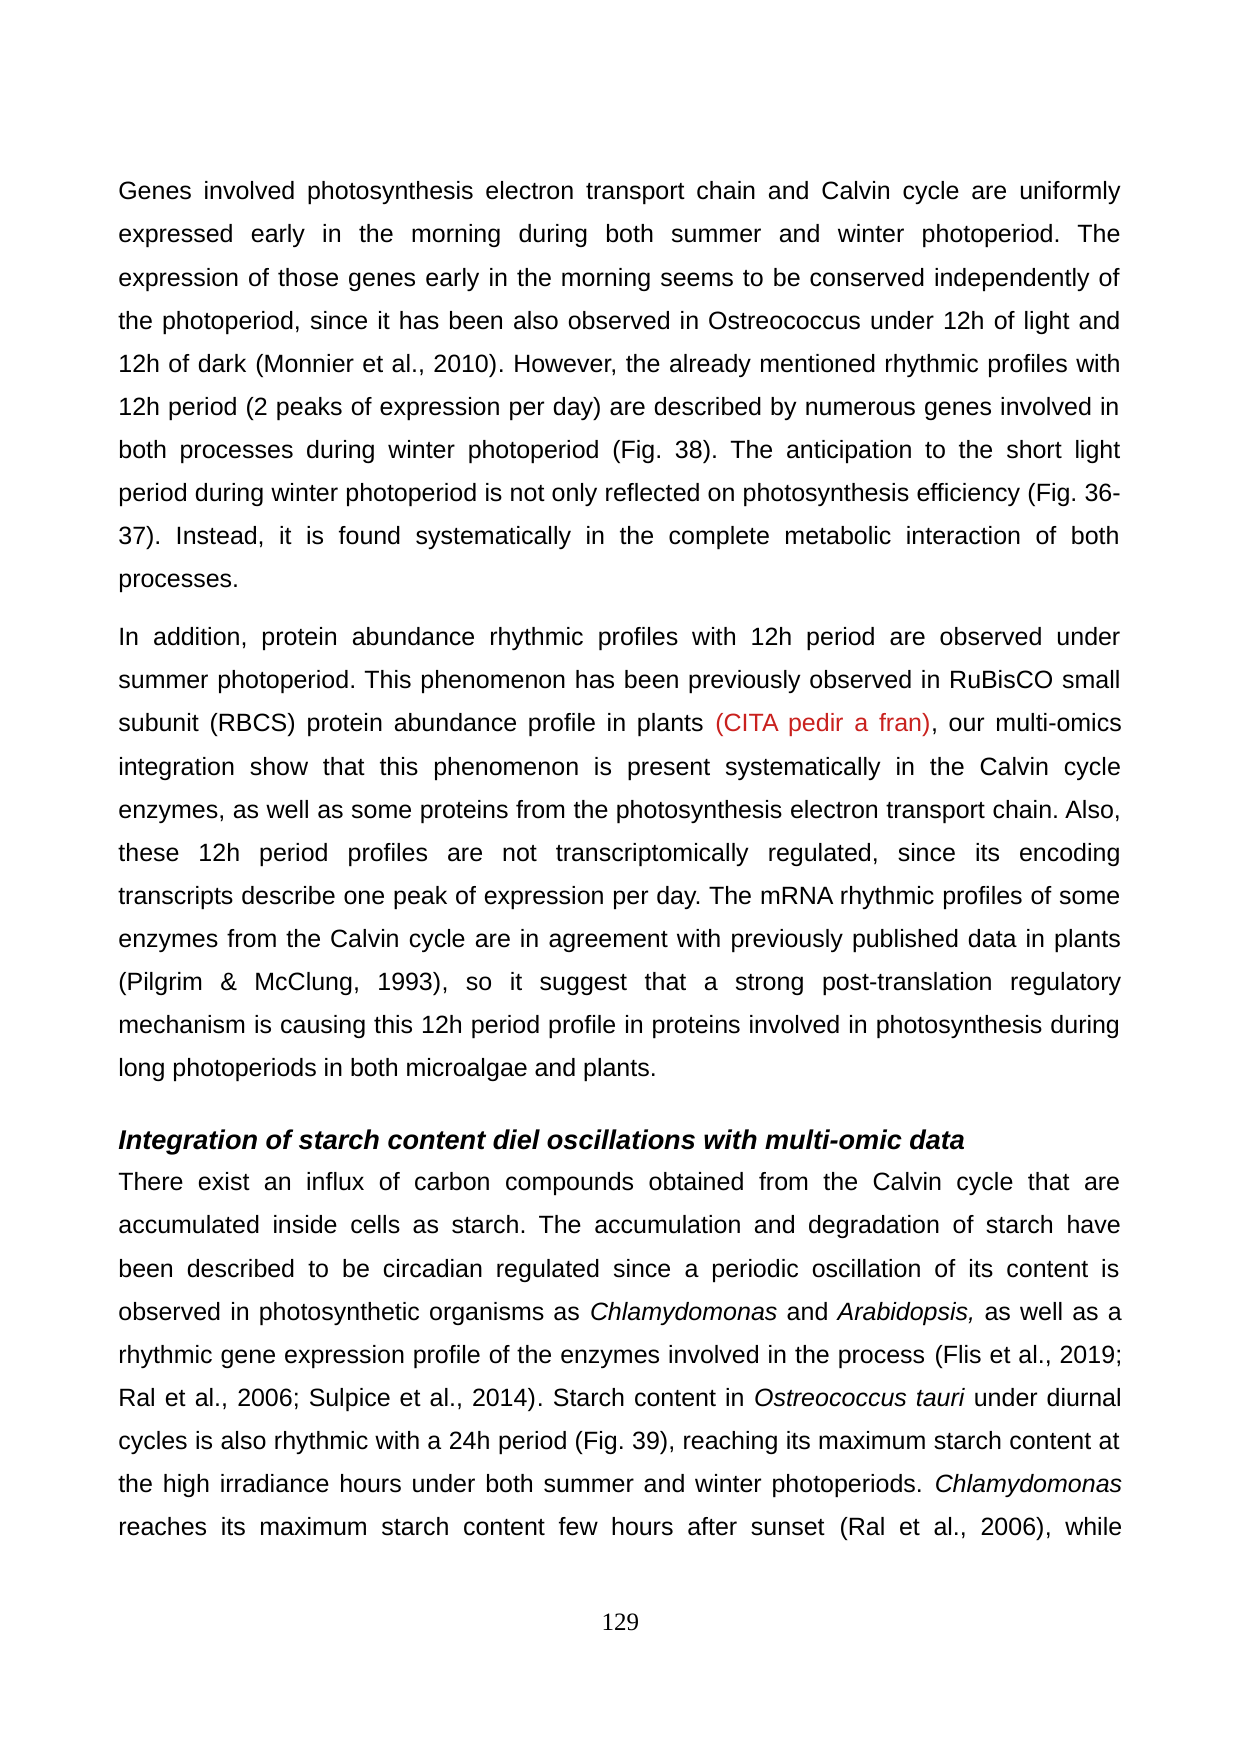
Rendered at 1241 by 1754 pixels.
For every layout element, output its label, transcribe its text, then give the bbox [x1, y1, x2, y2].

text In addition, protein abundance rhythmic profiles with 12h period are observed under summer photoperiod. This phenomenon has been previously observed in RuBisCO small subunit (RBCS) protein abundance profile in plants (CITA pedir a fran), our multi-omics integration show that this phenomenon is present systematically in the Calvin cycle enzymes, as well as some proteins from the photosynthesis electron transport chain. Also, these 12h period profiles are not transcriptomically regulated, since its encoding transcripts describe one peak of expression per day. The mRNA rhythmic profiles of some enzymes from the Calvin cycle are in agreement with previously published data in plants (Pilgrim & McClung, 1993)⁠, so it suggest that a strong post-translation regulatory mechanism is causing this 12h period profile in proteins involved in photosynthesis during long photoperiods in both microalgae and plants. [118, 622, 1122, 1082]
text Genes involved photosynthesis electron transport chain and Calvin cycle are uniformly expressed early in the morning during both summer and winter photoperiod. The expression of those genes early in the morning seems to be conserved independently of the photoperiod, since it has been also observed in Ostreococcus under 12h of light and 12h of dark (Monnier et al., 2010)⁠. However, the already mentioned rhythmic profiles with 12h period (2 peaks of expression per day) are described by numerous genes involved in both processes during winter photoperiod (Fig. 38). The anticipation to the short light period during winter photoperiod is not only reflected on photosynthesis efficiency (Fig. 36-37). Instead, it is found systematically in the complete metabolic interaction of both processes. [118, 176, 1122, 593]
text There exist an influx of carbon compounds obtained from the Calvin cycle that are accumulated inside cells as starch. The accumulation and degradation of starch have been described to be circadian regulated since a periodic oscillation of its content is observed in photosynthetic organisms as Chlamydomonas and Arabidopsis, as well as a rhythmic gene expression profile of the enzymes involved in the process (Flis et al., 2019; Ral et al., 2006; Sulpice et al., 2014)⁠. Starch content in Ostreococcus tauri under diurnal cycles is also rhythmic with a 24h period (Fig. 39), reaching its maximum starch content at the high irradiance hours under both summer and winter photoperiods. Chlamydomonas reaches its maximum starch content few hours after sunset (Ral et al., 2006)⁠, while [118, 1167, 1122, 1541]
subtitle Integration of starch content diel oscillations with multi-omic data [118, 1124, 1122, 1155]
